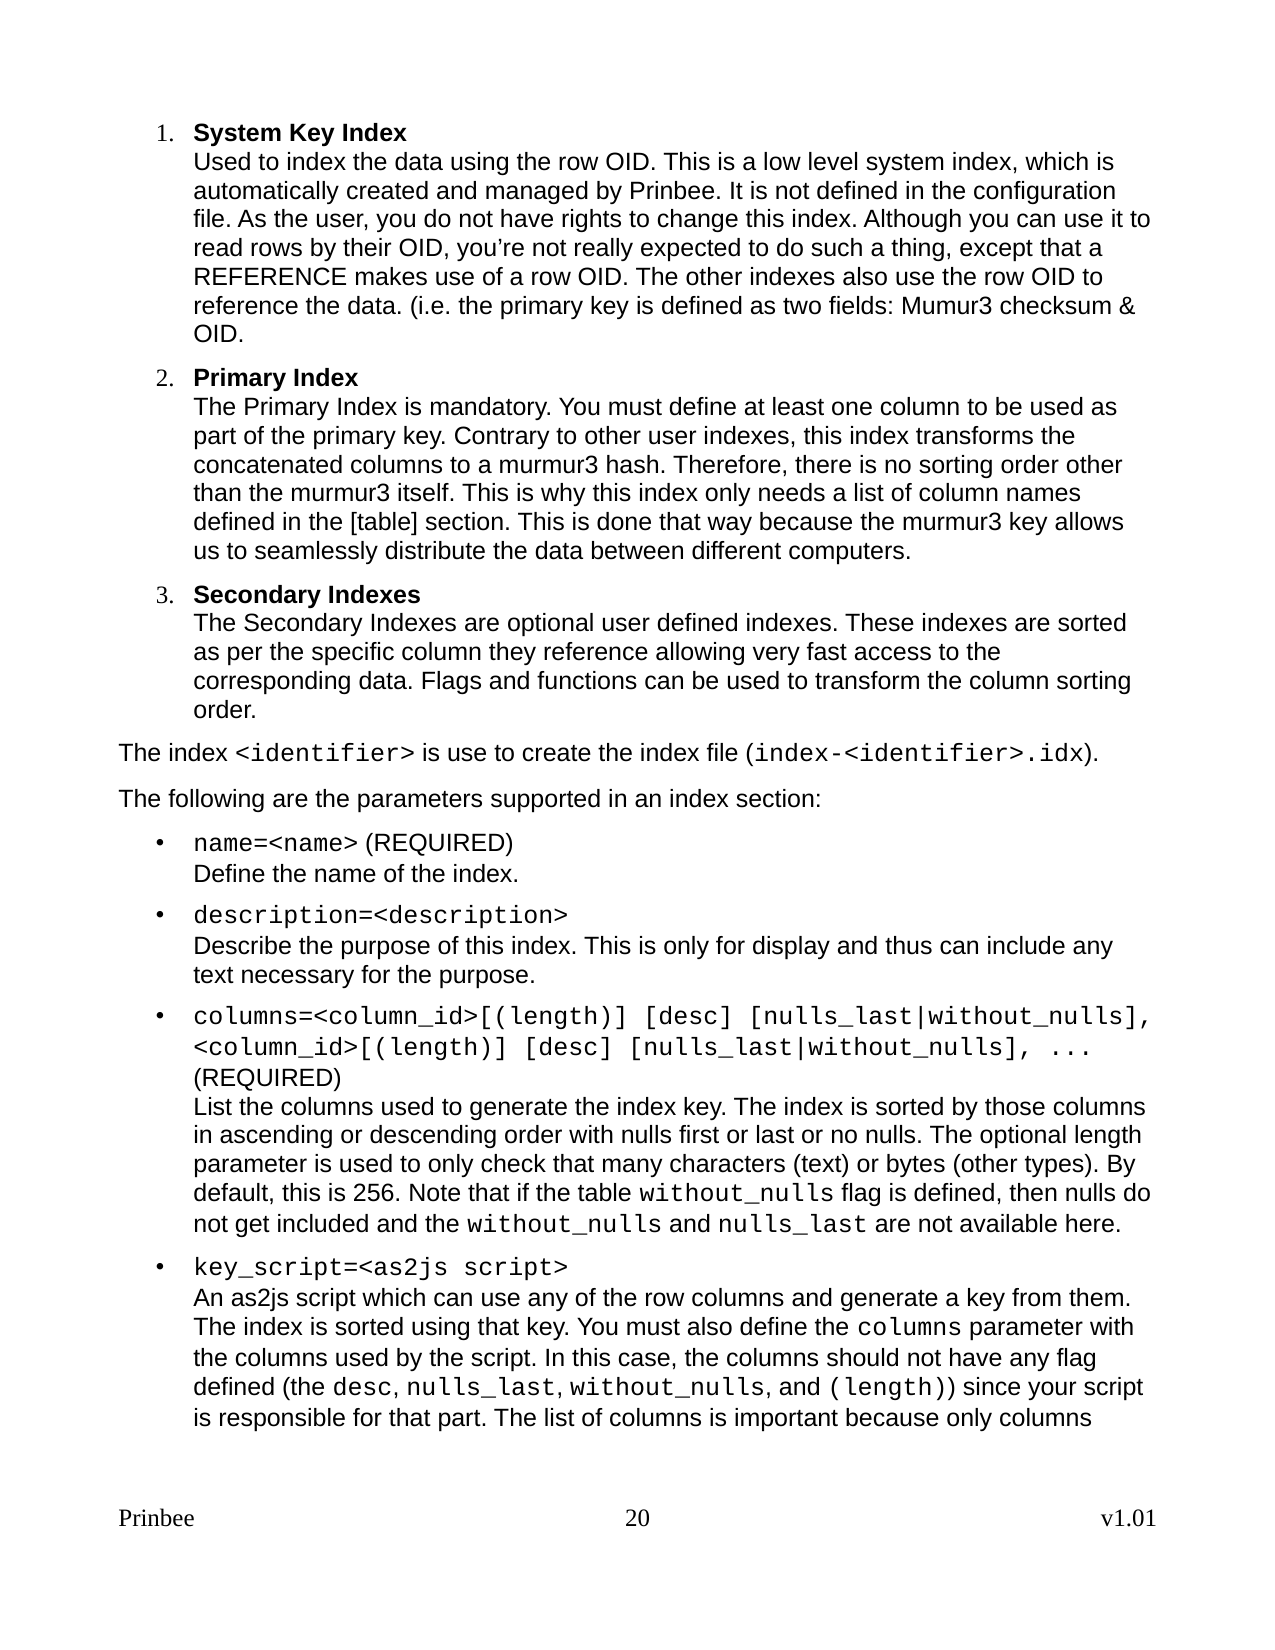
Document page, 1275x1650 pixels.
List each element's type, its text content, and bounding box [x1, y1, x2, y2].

list columns=<column_id>[(length)] [desc] [nulls_last|without_nulls], <column_id>[(length)] [desc] [nulls_last|without_nulls], ... (REQUIRED) List the columns used to generate the index key. The index is sorted by those columns in ascending or descending order with nulls first or last or no nulls. The optional length parameter is used to only check that many characters (text) or bytes (other types). By default, this is 256. Note that if the table without_nulls flag is defined, then nulls do not get included and the without_nulls and nulls_last are not available here. [156, 1004, 1157, 1240]
list description=<description> Describe the purpose of this index. This is only for display and thus can include any text necessary for the purpose. [156, 903, 1157, 989]
list Primary Index The Primary Index is mandatory. You must define at least one column to be used as part of the primary key. Contrary to other user indexes, this index transforms the concatenated columns to a murmur3 hash. Therefore, there is no sorting order other than the murmur3 itself. This is why this index only needs a list of column names defined in the [table] section. This is done that way because the murmur3 key allows us to seamlessly distribute the data between different computers. [156, 363, 1157, 564]
text The following are the parameters supported in an index section: [118, 784, 1157, 813]
list Secondary Indexes The Secondary Indexes are optional user defined indexes. These indexes are sorted as per the specific column they reference allowing very fast access to the corresponding data. Flags and functions can be used to transform the column sorting order. [156, 579, 1157, 723]
text The index <identifier> is use to create the index file (index-<identifier>.idx). [118, 738, 1157, 769]
list name=<name> (REQUIRED) Define the name of the index. [156, 828, 1157, 888]
list key_script=<as2js script> An as2js script which can use any of the row columns and generate a key from them. The index is sorted using that key. You must also define the columns parameter with the columns used by the script. In this case, the columns should not have any flag defined (the desc, nulls_last, without_nulls, and (length)) since your script is responsible for that part. The list of columns is important because only columns [156, 1255, 1157, 1431]
list System Key Index Used to index the data using the row OID. This is a low level system index, which is automatically created and managed by Prinbee. It is not defined in the configuration file. As the user, you do not have rights to change this index. Although you can use it to read rows by their OID, you’re not really expected to do such a thing, except that a REFERENCE makes use of a row OID. The other indexes also use the row OID to reference the data. (i.e. the primary key is defined as two fields: Mumur3 checksum & OID. [156, 118, 1157, 348]
